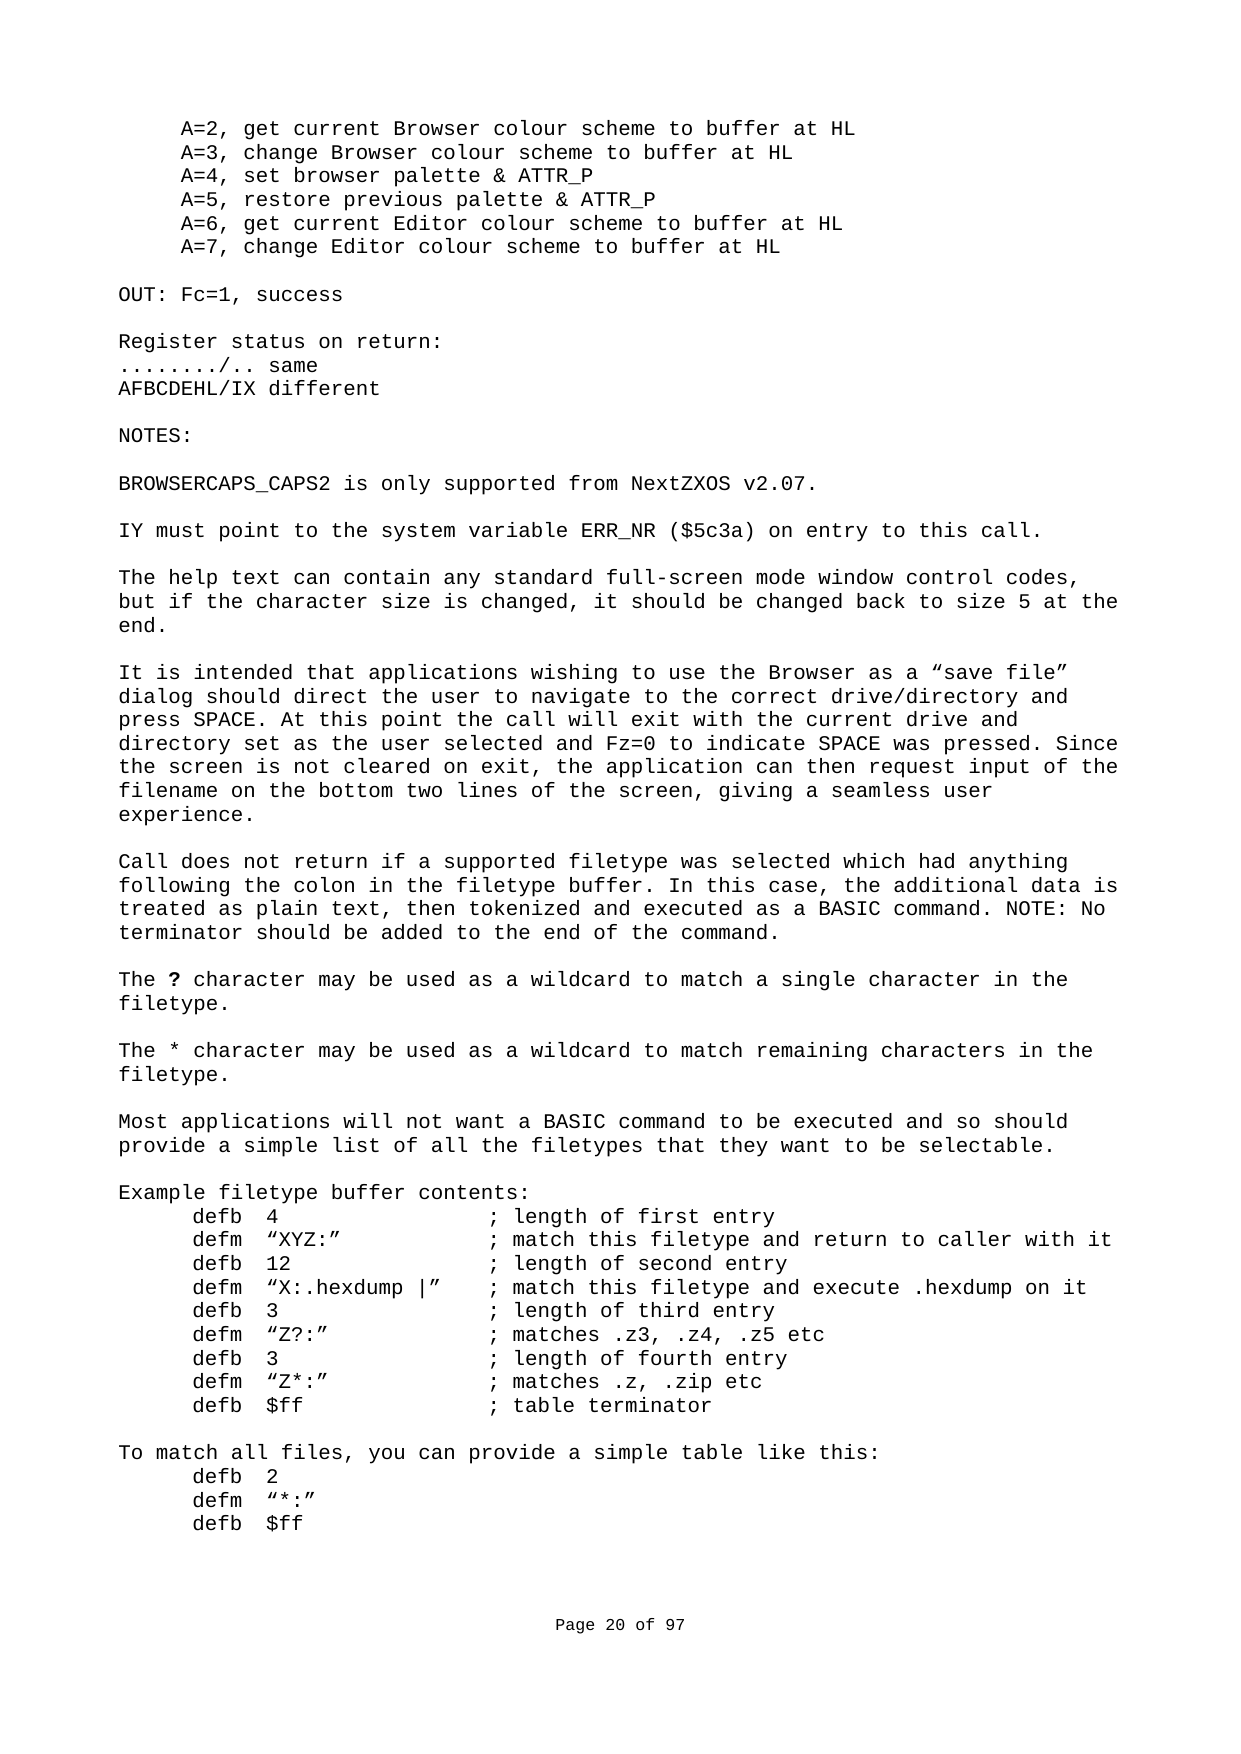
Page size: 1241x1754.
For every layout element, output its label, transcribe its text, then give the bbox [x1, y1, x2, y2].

text NOTES: [118, 426, 1122, 449]
text Register status on return: [118, 331, 1122, 354]
text IY must point to the system variable ERR_NR ($5c3a) on entry to this call. [118, 520, 1122, 544]
text A=4, set browser palette & ATTR_P [118, 165, 1122, 189]
text OUT: Fc=1, success [118, 284, 1122, 307]
text defb 2 [118, 1466, 1122, 1489]
text defm “Z?:” ; matches .z3, .z4, .z5 etc [118, 1324, 1122, 1348]
text defb $ff ; table terminator [118, 1395, 1122, 1419]
text The ? character may be used as a wildcard to match a single character in the filetype. [118, 969, 1122, 1017]
text The * character may be used as a wildcard to match remaining characters in the filetype. [118, 1040, 1122, 1088]
text defb 12 ; length of second entry [118, 1253, 1122, 1277]
text ......../.. same [118, 354, 1122, 378]
text A=6, get current Editor colour scheme to buffer at HL [118, 213, 1122, 236]
text defm “*:” [118, 1489, 1122, 1513]
text Most applications will not want a BASIC command to be executed and so should provide a simple list of all the filetypes that they want to be selectable. [118, 1111, 1122, 1158]
text BROWSERCAPS_CAPS2 is only supported from NextZXOS v2.07. [118, 473, 1122, 496]
text Example filetype buffer contents: [118, 1182, 1122, 1206]
text defb 3 ; length of third entry [118, 1300, 1122, 1324]
text To match all files, you can provide a simple table like this: [118, 1442, 1122, 1466]
text defm “Z*:” ; matches .z, .zip etc [118, 1371, 1122, 1395]
text defb 3 ; length of fourth entry [118, 1348, 1122, 1371]
text defb $ff [118, 1513, 1122, 1537]
text A=5, restore previous palette & ATTR_P [118, 189, 1122, 213]
text defm “XYZ:” ; match this filetype and return to caller with it [118, 1229, 1122, 1253]
text The help text can contain any standard full-screen mode window control codes, but if the character size is changed, it should be changed back to size 5 at the end. [118, 567, 1122, 638]
text A=3, change Browser colour scheme to buffer at HL [118, 142, 1122, 165]
text A=7, change Editor colour scheme to buffer at HL [118, 236, 1122, 260]
text Call does not return if a supported filetype was selected which had anything following the colon in the filetype buffer. In this case, the additional data is treated as plain text, then tokenized and executed as a BASIC command. NOTE: No terminator should be added to the end of the command. [118, 851, 1122, 946]
text It is intended that applications wishing to use the Browser as a “save file” dialog should direct the user to navigate to the correct drive/directory and press SPACE. At this point the call will exit with the current drive and directory set as the user selected and Fz=0 to indicate SPACE was pressed. Since the screen is not cleared on exit, the application can then request input of the filename on the bottom two lines of the screen, giving a seamless user experience. [118, 662, 1122, 827]
text A=2, get current Browser colour scheme to buffer at HL [118, 118, 1122, 142]
text defb 4 ; length of first entry [118, 1206, 1122, 1229]
text defm “X:.hexdump |” ; match this filetype and execute .hexdump on it [118, 1277, 1122, 1300]
text AFBCDEHL/IX different [118, 378, 1122, 402]
